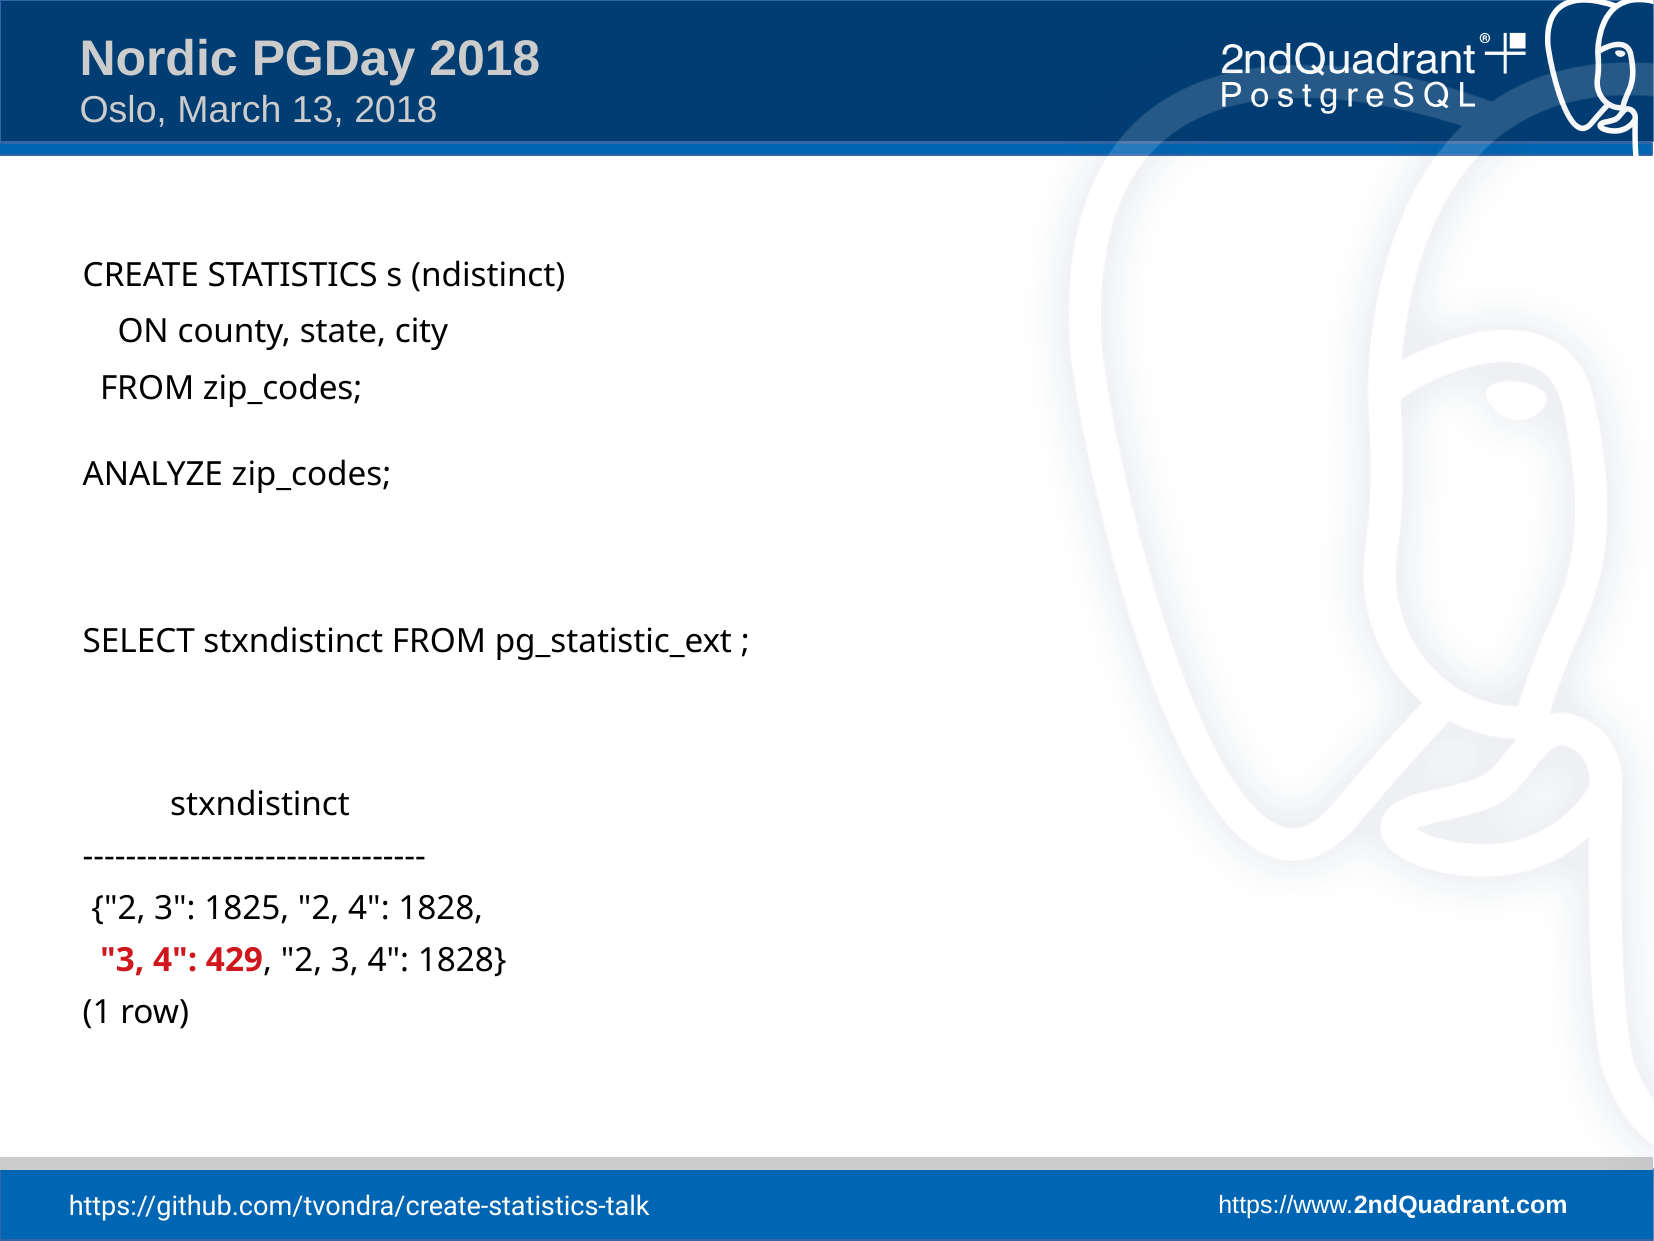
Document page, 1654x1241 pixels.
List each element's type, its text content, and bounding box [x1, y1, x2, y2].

list CREATE STATISTICS s (ndistinct) ON county, state, city FROM zip_codes; ANALYZE zip_codes; SELECT stxndistinct FROM pg_statistic_ext ; stxndistinct -------------------------------- {"2, 3": 1825, "2, 4": 1828, "3, 4": 429, "2, 3, 4": 1828} (1 row) [82, 239, 1571, 1105]
picture [632, 0, 1654, 1241]
